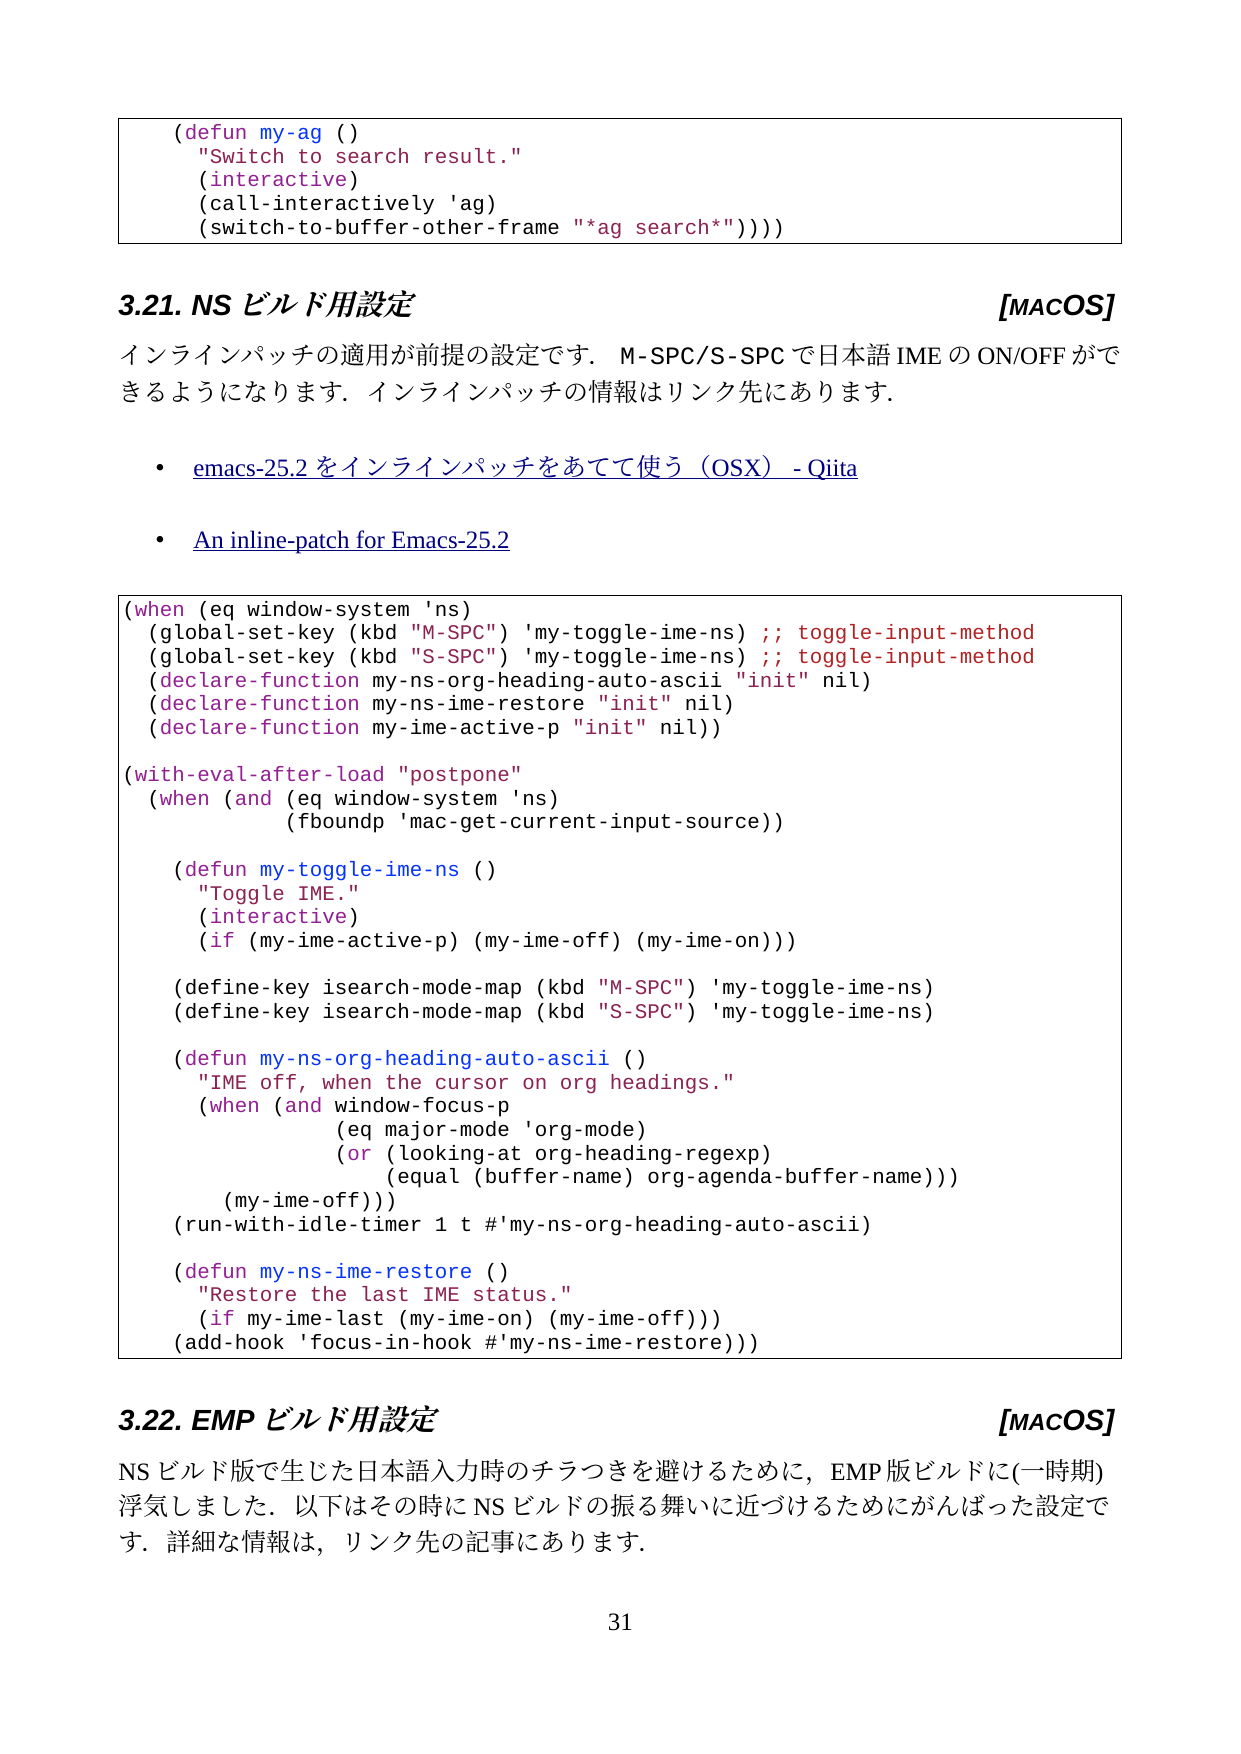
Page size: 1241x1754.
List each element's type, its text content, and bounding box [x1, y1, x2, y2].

text (interactive) [119, 165, 1121, 189]
text (fboundp 'mac-get-current-input-source)) [119, 808, 1121, 831]
text (if (my-ime-active-p) (my-ime-off) (my-ime-on))) [119, 926, 1121, 949]
text (equal (buffer-name) org-agenda-buffer-name))) [119, 1162, 1121, 1186]
text (switch-to-buffer-other-frame "*ag search*")))) [119, 213, 1121, 243]
text (or (looking-at org-heading-regexp) [119, 1139, 1121, 1162]
text (with-eval-after-load "postpone" [119, 760, 1121, 784]
list emacs-25.2 をインラインパッチをあてて使う（OSX） - Qiita [156, 449, 1122, 512]
text (when (eq window-system 'ns) [119, 596, 1121, 618]
text インラインパッチの適用が前提の設定です． M-SPC/S-SPC で日本語IMEのON/OFFができるようになります．インラインパッチの情報はリンク先にあります． [118, 336, 1122, 437]
text "IME off, when the cursor on org headings." [119, 1068, 1121, 1091]
text (run-with-idle-timer 1 t #'my-ns-org-heading-auto-ascii) [119, 1209, 1121, 1233]
text (interactive) [119, 902, 1121, 926]
text (declare-function my-ime-active-p "init" nil)) [119, 713, 1121, 737]
text (defun my-ag () [119, 119, 1121, 142]
text (defun my-ns-org-heading-auto-ascii () [119, 1044, 1121, 1068]
text "Switch to search result." [119, 142, 1121, 165]
text (add-hook 'focus-in-hook #'my-ns-ime-restore))) [119, 1328, 1121, 1358]
text (call-interactively 'ag) [119, 189, 1121, 213]
text (declare-function my-ns-ime-restore "init" nil) [119, 689, 1121, 713]
text (defun my-toggle-ime-ns () [119, 855, 1121, 878]
text (define-key isearch-mode-map (kbd "S-SPC") 'my-toggle-ime-ns) [119, 997, 1121, 1020]
text (eq major-mode 'org-mode) [119, 1115, 1121, 1139]
text (my-ime-off))) [119, 1186, 1121, 1209]
text NSビルド版で生じた日本語入力時のチラつきを避けるために，EMP版ビルドに(一時期)浮気しました．以下はその時にNSビルドの振る舞いに近づけるためにがんばった設定です．詳細な情報は，リンク先の記事にあります． [118, 1451, 1122, 1559]
text (global-set-key (kbd "S-SPC") 'my-toggle-ime-ns) ;; toggle-input-method [119, 642, 1121, 666]
text (if my-ime-last (my-ime-on) (my-ime-off))) [119, 1304, 1121, 1328]
subtitle EMPビルド用設定 [macOS] [118, 1397, 1122, 1439]
text (when (and window-focus-p [119, 1091, 1121, 1115]
text (define-key isearch-mode-map (kbd "M-SPC") 'my-toggle-ime-ns) [119, 973, 1121, 997]
text (declare-function my-ns-org-heading-auto-ascii "init" nil) [119, 666, 1121, 689]
text (defun my-ns-ime-restore () [119, 1257, 1121, 1281]
text "Restore the last IME status." [119, 1281, 1121, 1304]
text (when (and (eq window-system 'ns) [119, 784, 1121, 808]
subtitle NSビルド用設定 [macOS] [118, 282, 1122, 323]
text (global-set-key (kbd "M-SPC") 'my-toggle-ime-ns) ;; toggle-input-method [119, 618, 1121, 642]
text "Toggle IME." [119, 878, 1121, 902]
list An inline-patch for Emacs-25.2 [156, 525, 1122, 582]
